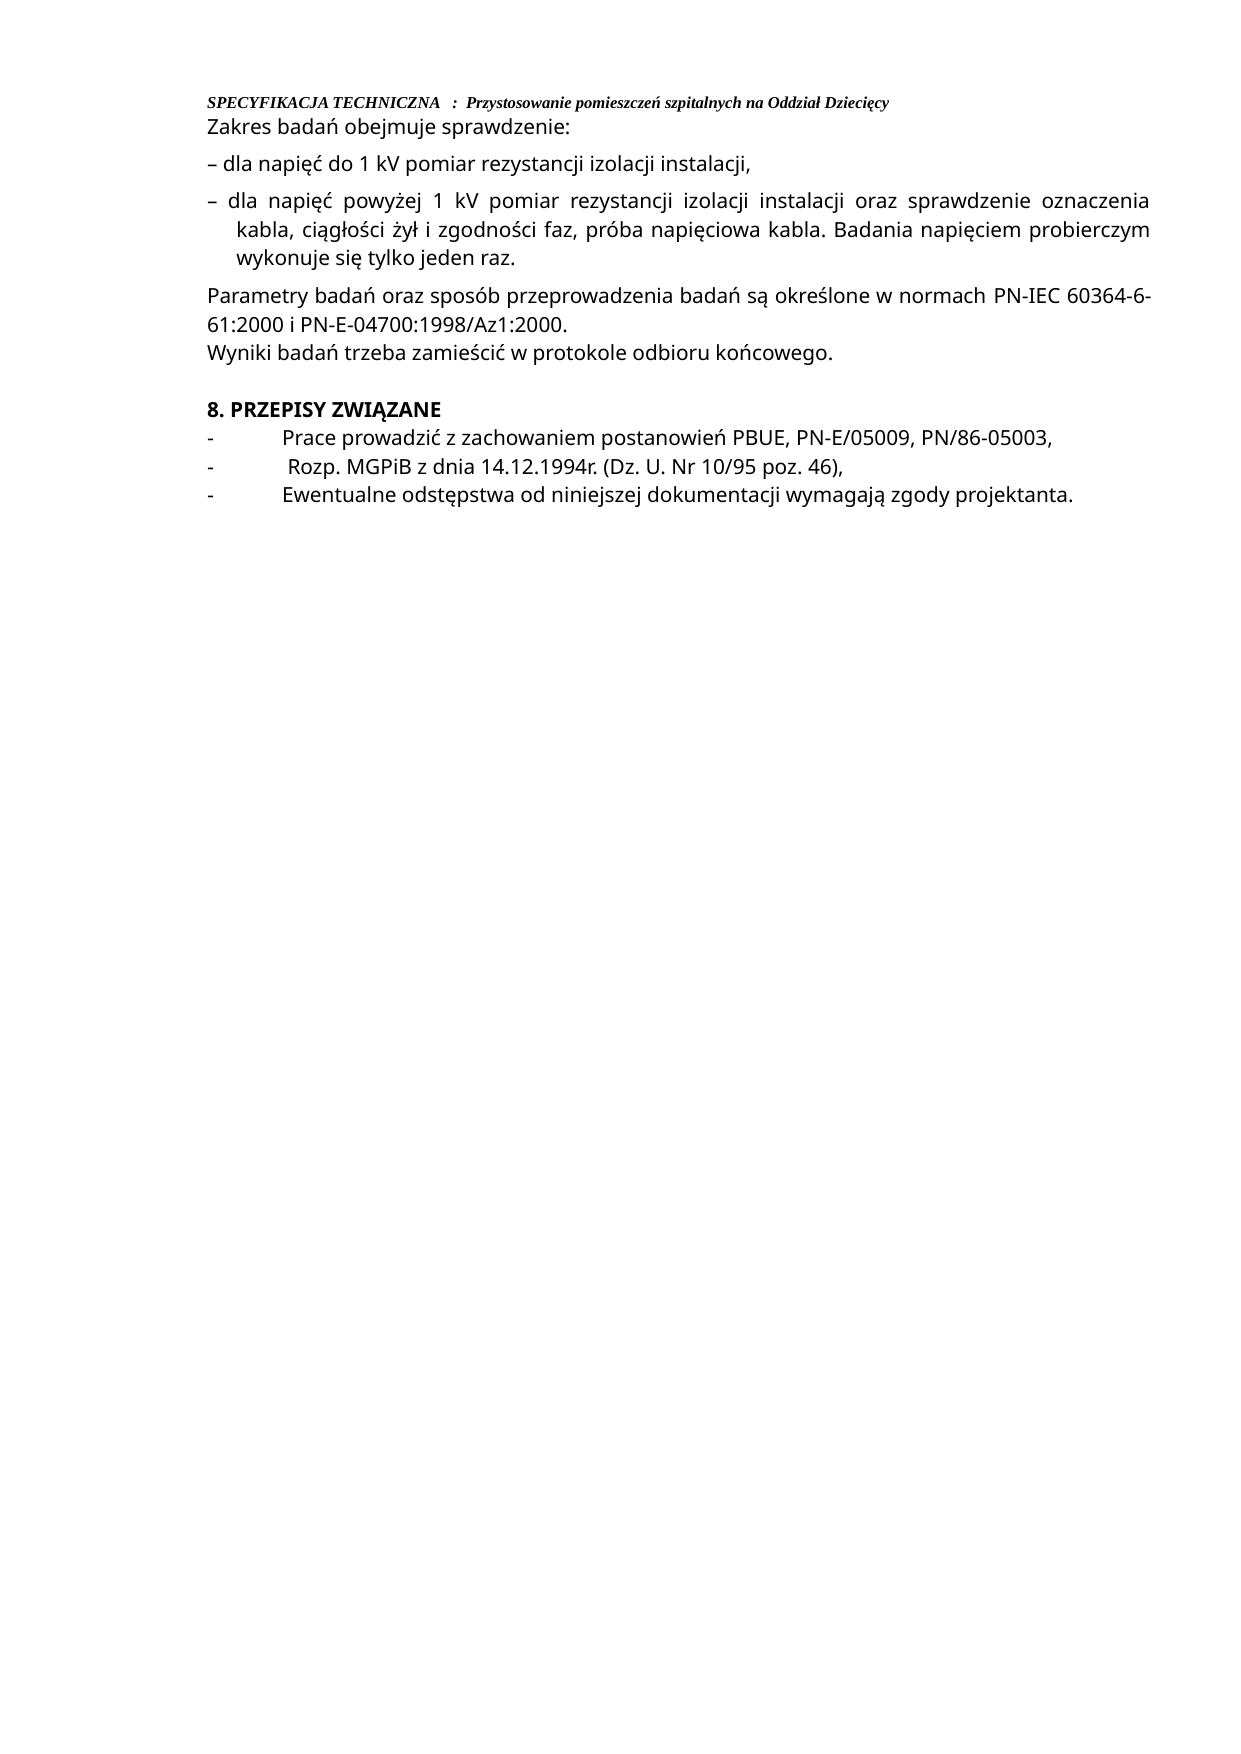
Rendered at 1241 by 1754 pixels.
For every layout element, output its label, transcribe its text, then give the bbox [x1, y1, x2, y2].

text Wyniki badań trzeba zamieścić w protokole odbioru końcowego. [207, 338, 1151, 367]
text Zakres badań obejmuje sprawdzenie: [207, 112, 1151, 141]
list Ewentualne odstępstwa od niniejszej dokumentacji wymagają zgody projektanta. [207, 480, 1151, 509]
text – dla napięć do 1 kV pomiar rezystancji izolacji instalacji, [207, 149, 1151, 178]
text – dla napięć powyżej 1 kV pomiar rezystancji izolacji instalacji oraz sprawdzenie oznaczenia kabla, ciągłości żył i zgodności faz, próba napięciowa kabla. Badania napięciem probierczym wykonuje się tylko jeden raz. [207, 187, 1151, 272]
list Rozp. MGPiB z dnia 14.12.1994r. (Dz. U. Nr 10/95 poz. 46), [207, 452, 1151, 480]
text 8. PRZEPISY ZWIĄZANE [207, 395, 1151, 423]
text Parametry badań oraz sposób przeprowadzenia badań są określone w normach PN-IEC 60364-6-61:2000 i PN-E-04700:1998/Az1:2000. [207, 281, 1151, 338]
list Prace prowadzić z zachowaniem postanowień PBUE, PN-E/05009, PN/86-05003, [207, 423, 1151, 452]
